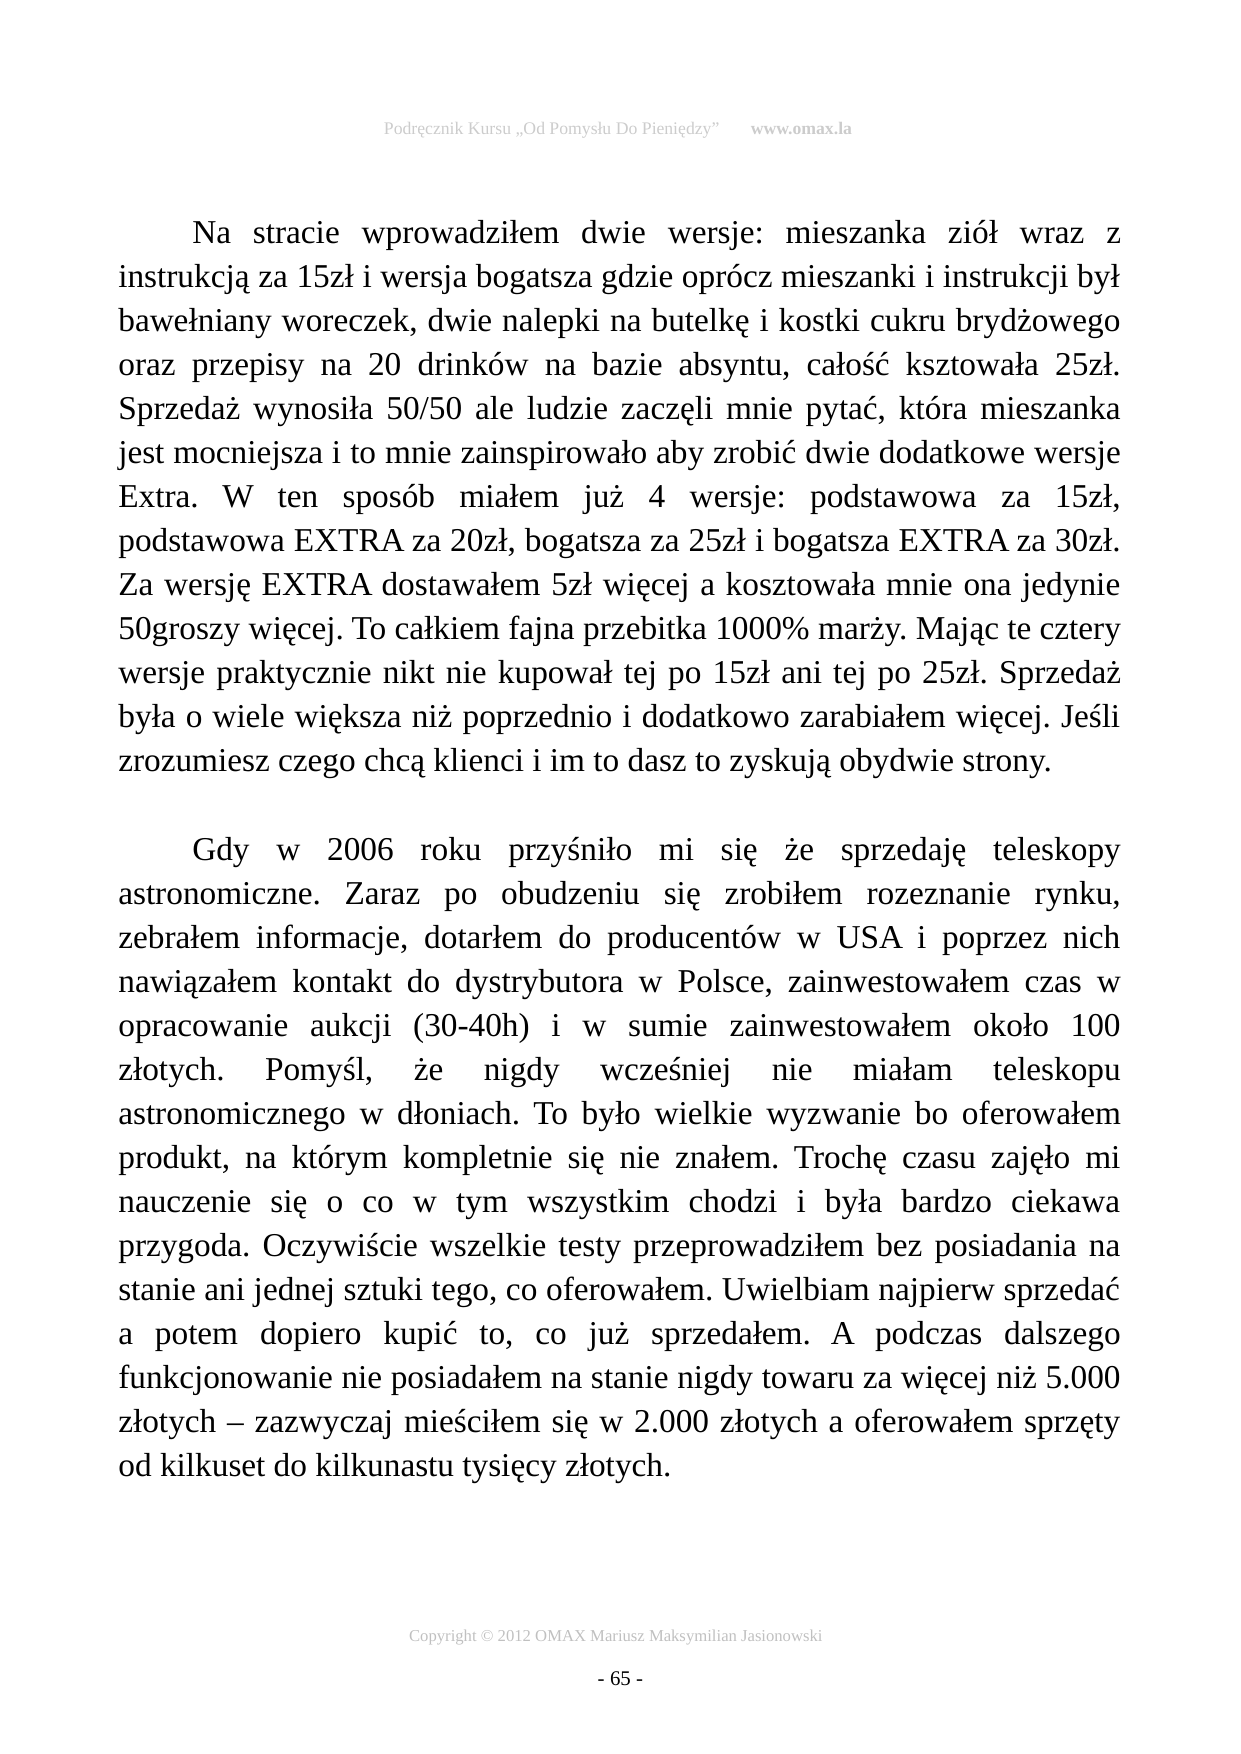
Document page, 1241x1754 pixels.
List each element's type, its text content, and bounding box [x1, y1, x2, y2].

text Na stracie wprowadziłem dwie wersje: mieszanka ziół wraz z instrukcją za 15zł i wersja bogatsza gdzie oprócz mieszanki i instrukcji był bawełniany woreczek, dwie nalepki na butelkę i kostki cukru brydżowego oraz przepisy na 20 drinków na bazie absyntu, całość ksztowała 25zł. Sprzedaż wynosiła 50/50 ale ludzie zaczęli mnie pytać, która mieszanka jest mocniejsza i to mnie zainspirowało aby zrobić dwie dodatkowe wersje Extra. W ten sposób miałem już 4 wersje: podstawowa za 15zł, podstawowa EXTRA za 20zł, bogatsza za 25zł i bogatsza EXTRA za 30zł. Za wersję EXTRA dostawałem 5zł więcej a kosztowała mnie ona jedynie 50groszy więcej. To całkiem fajna przebitka 1000% marży. Mając te cztery wersje praktycznie nikt nie kupował tej po 15zł ani tej po 25zł. Sprzedaż była o wiele większa niż poprzednio i dodatkowo zarabiałem więcej. Jeśli zrozumiesz czego chcą klienci i im to dasz to zyskują obydwie strony. [118, 212, 1122, 779]
text Gdy w 2006 roku przyśniło mi się że sprzedaję teleskopy astronomiczne. Zaraz po obudzeniu się zrobiłem rozeznanie rynku, zebrałem informacje, dotarłem do producentów w USA i poprzez nich nawiązałem kontakt do dystrybutora w Polsce, zainwestowałem czas w opracowanie aukcji (30-40h) i w sumie zainwestowałem około 100 złotych. Pomyśl, że nigdy wcześniej nie miałam teleskopu astronomicznego w dłoniach. To było wielkie wyzwanie bo oferowałem produkt, na którym kompletnie się nie znałem. Trochę czasu zajęło mi nauczenie się o co w tym wszystkim chodzi i była bardzo ciekawa przygoda. Oczywiście wszelkie testy przeprowadziłem bez posiadania na stanie ani jednej sztuki tego, co oferowałem. Uwielbiam najpierw sprzedać a potem dopiero kupić to, co już sprzedałem. A podczas dalszego funkcjonowanie nie posiadałem na stanie nigdy towaru za więcej niż 5.000 złotych – zazwyczaj mieściłem się w 2.000 złotych a oferowałem sprzęty od kilkuset do kilkunastu tysięcy złotych. [118, 829, 1122, 1484]
